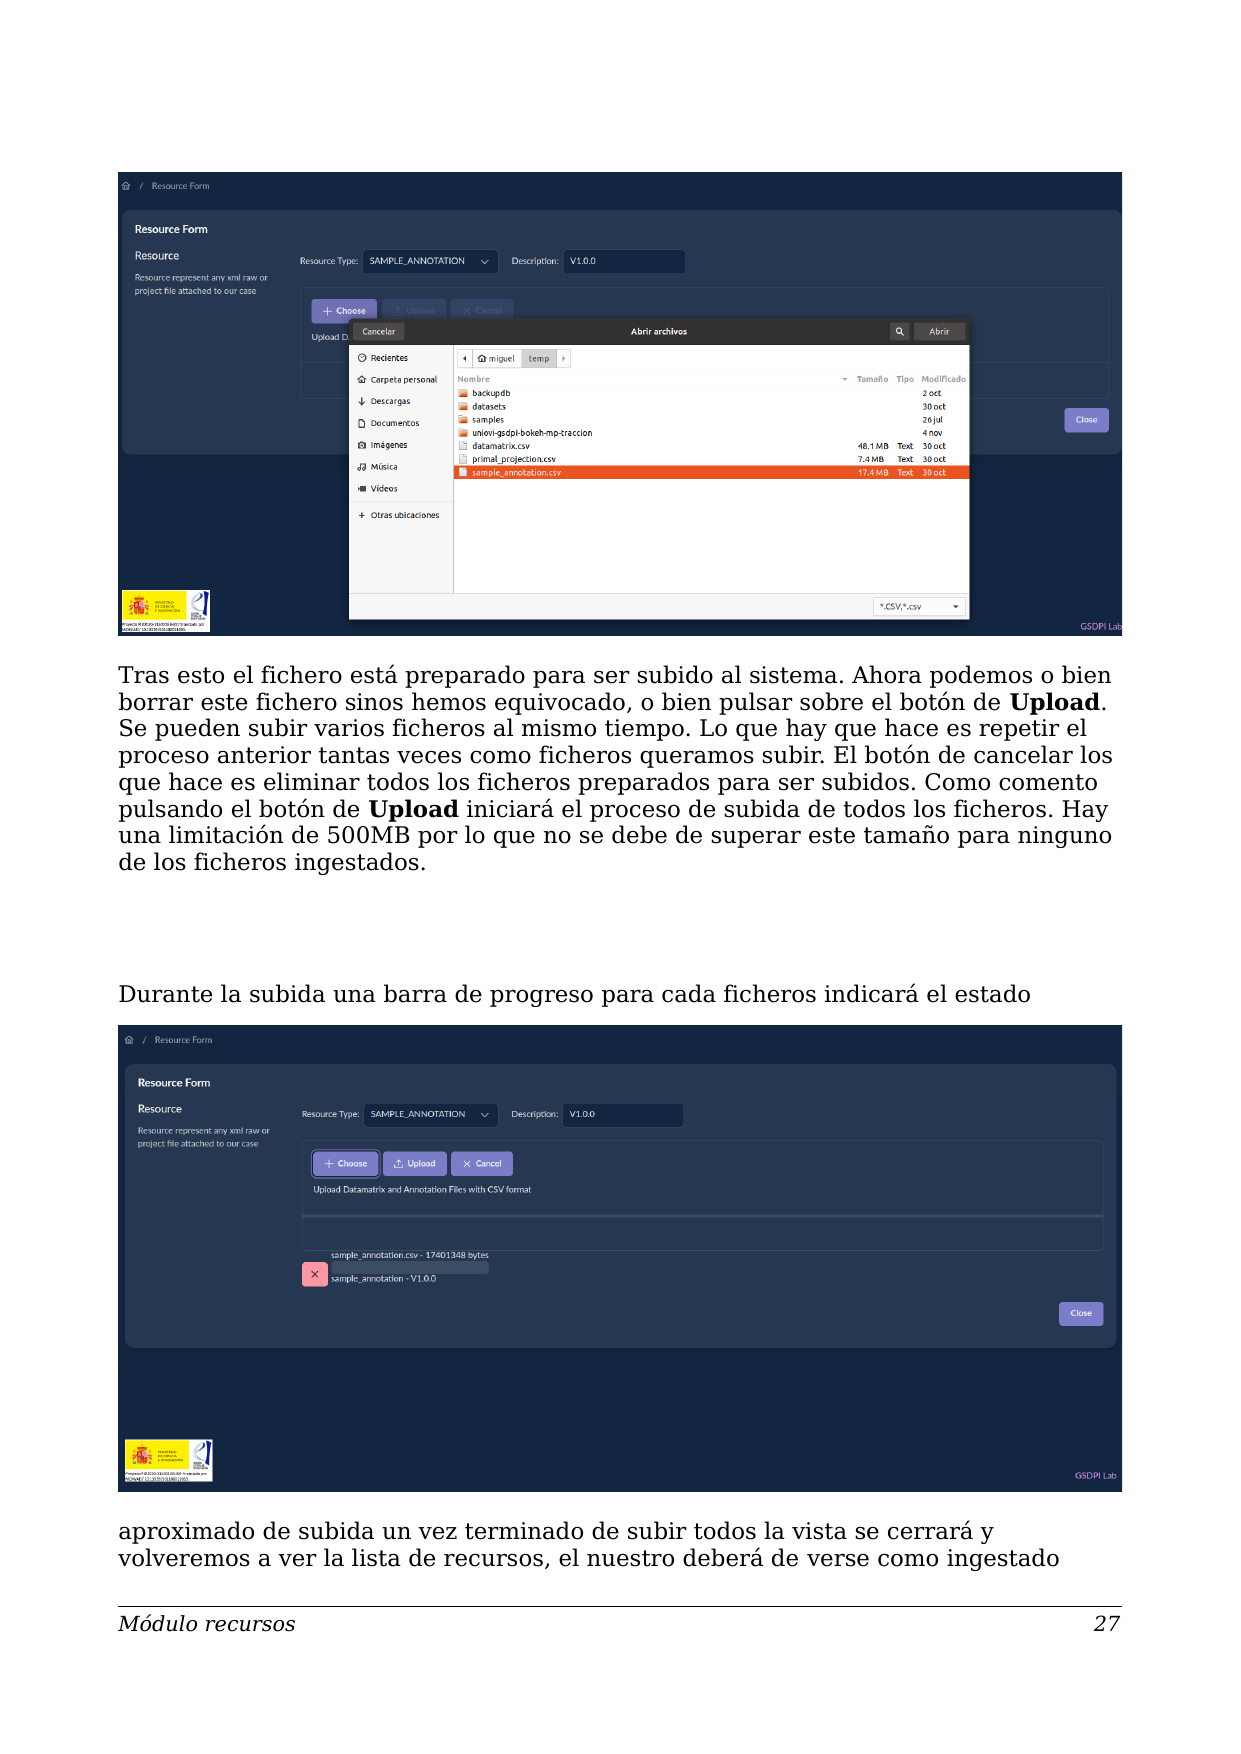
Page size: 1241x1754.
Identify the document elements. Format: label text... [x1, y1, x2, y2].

picture [118, 172, 1123, 636]
text aproximado de subida un vez terminado de subir todos la vista se cerrará y volveremos a ver la lista de recursos, el nuestro deberá de verse como ingestado [118, 1492, 1122, 1572]
text Durante la subida una barra de progreso para cada ficheros indicará el estado [118, 927, 1122, 1025]
picture [118, 1025, 1123, 1492]
text Tras esto el fichero está preparado para ser subido al sistema. Ahora podemos o bien borrar este fichero sinos hemos equivocado, o bien pulsar sobre el botón de Upload. Se pueden subir varios ficheros al mismo tiempo. Lo que hay que hace es repetir el proceso anterior tantas veces como ficheros queramos subir. El botón de cancelar los que hace es eliminar todos los ficheros preparados para ser subidos. Como comento pulsando el botón de Upload iniciará el proceso de subida de todos los ficheros. Hay una limitación de 500MB por lo que no se debe de superar este tamaño para ninguno de los ficheros ingestados. [118, 636, 1122, 876]
